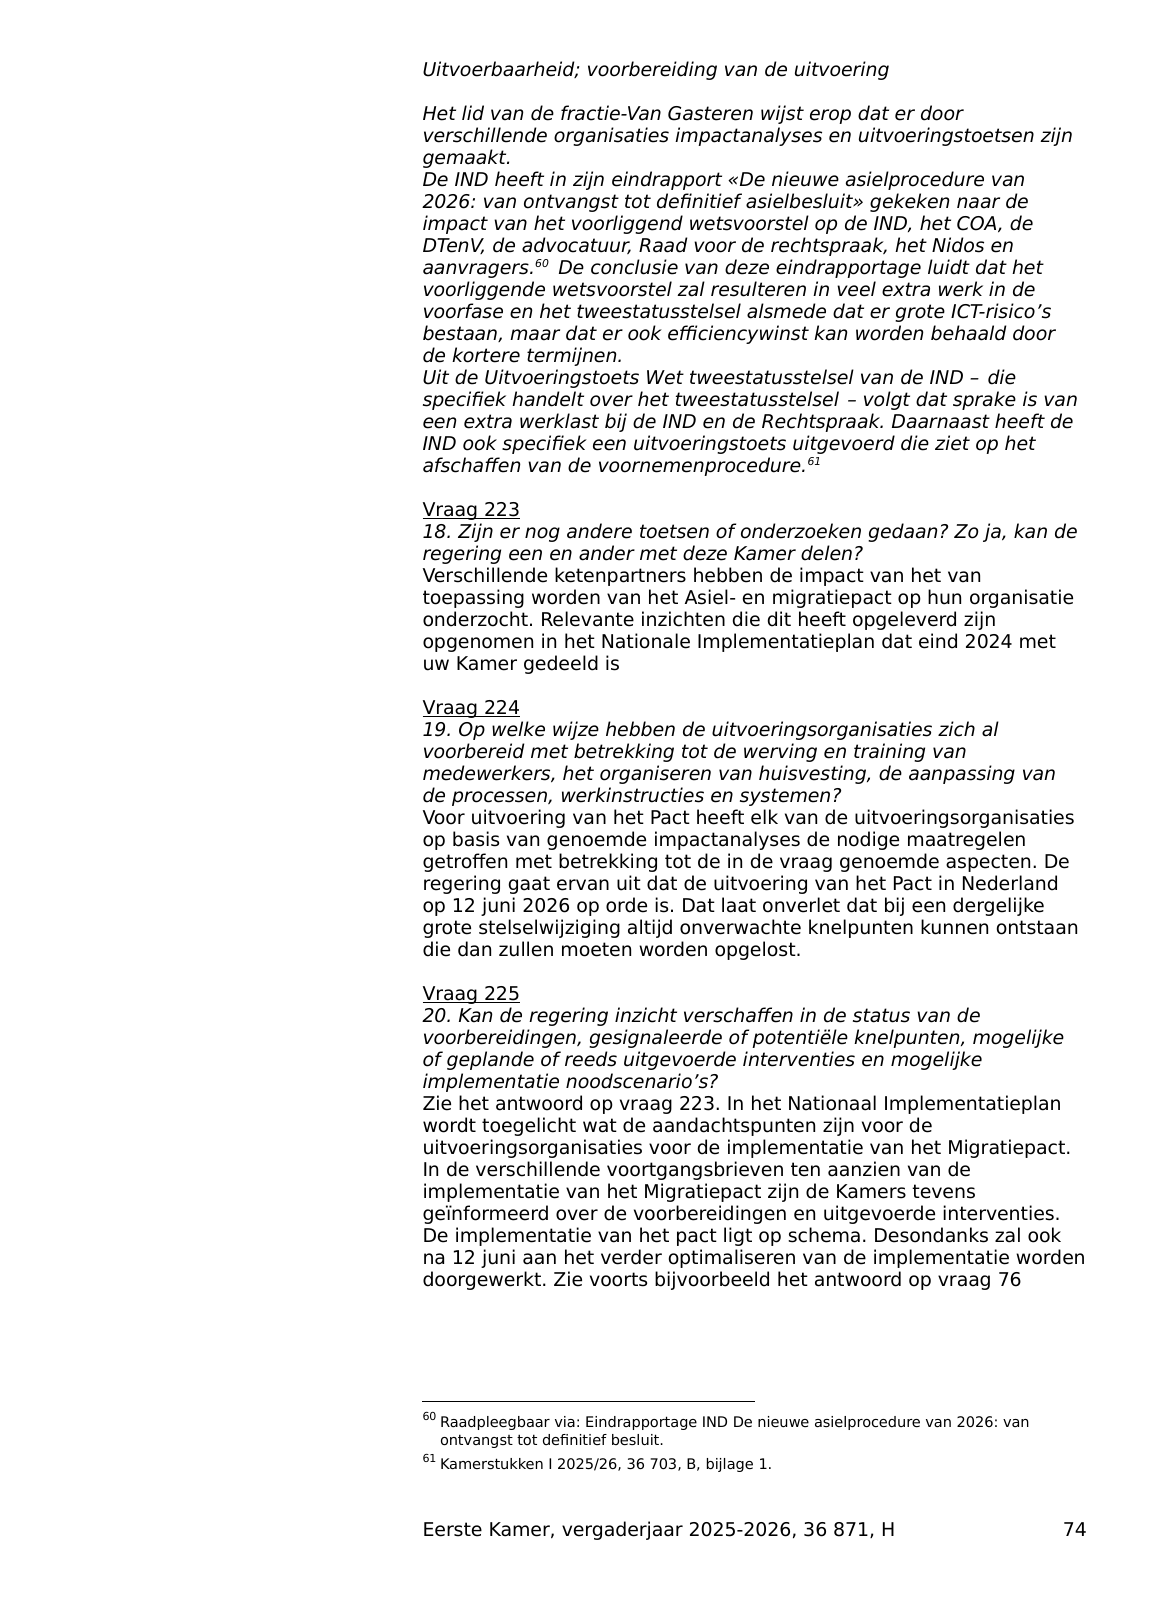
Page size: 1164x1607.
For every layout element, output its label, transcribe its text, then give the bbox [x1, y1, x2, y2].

text Zie het antwoord op vraag 223. In het Nationaal Implementatieplan wordt toegelicht wat de aandachtspunten zijn voor de uitvoeringsorganisaties voor de implementatie van het Migratiepact. In de verschillende voortgangsbrieven ten aanzien van de implementatie van het Migratiepact zijn de Kamers tevens geïnformeerd over de voorbereidingen en uitgevoerde interventies. De implementatie van het pact ligt op schema. Desondanks zal ook na 12 juni aan het verder optimaliseren van de implementatie worden doorgewerkt. Zie voorts bijvoorbeeld het antwoord op vraag 76 [422, 1093, 1087, 1291]
text Voor uitvoering van het Pact heeft elk van de uitvoeringsorganisaties op basis van genoemde impactanalyses de nodige maatregelen getroffen met betrekking tot de in de vraag genoemde aspecten. De regering gaat ervan uit dat de uitvoering van het Pact in Nederland op 12 juni 2026 op orde is. Dat laat onverlet dat bij een dergelijke grote stelselwijziging altijd onverwachte knelpunten kunnen ontstaan die dan zullen moeten worden opgelost. [422, 807, 1087, 961]
text De IND heeft in zijn eindrapport «De nieuwe asielprocedure van 2026: van ontvangst tot definitief asielbesluit» gekeken naar de impact van het voorliggend wetsvoorstel op de IND, het COA, de DTenV, de advocatuur, Raad voor de rechtspraak, het Nidos en aanvragers. De conclusie van deze eindrapportage luidt dat het voorliggende wetsvoorstel zal resulteren in veel extra werk in de voorfase en het tweestatusstelsel alsmede dat er grote ICT-risico’s bestaan, maar dat er ook efficiencywinst kan worden behaald door de kortere termijnen. [422, 169, 1087, 367]
text 18. Zijn er nog andere toetsen of onderzoeken gedaan? Zo ja, kan de regering een en ander met deze Kamer delen? [422, 521, 1087, 565]
text Vraag 225 [422, 983, 1087, 1005]
text Vraag 223 [422, 499, 1087, 521]
text Vraag 224 [422, 697, 1087, 719]
text 20. Kan de regering inzicht verschaffen in de status van de voorbereidingen, gesignaleerde of potentiële knelpunten, mogelijke of geplande of reeds uitgevoerde interventies en mogelijke implementatie noodscenario’s? [422, 1005, 1087, 1093]
text Uit de Uitvoeringstoets Wet tweestatusstelsel van de IND – die specifiek handelt over het tweestatusstelsel – volgt dat sprake is van een extra werklast bij de IND en de Rechtspraak. Daarnaast heeft de IND ook specifiek een uitvoeringstoets uitgevoerd die ziet op het afschaffen van de voornemenprocedure. [422, 367, 1087, 477]
text 19. Op welke wijze hebben de uitvoeringsorganisaties zich al voorbereid met betrekking tot de werving en training van medewerkers, het organiseren van huisvesting, de aanpassing van de processen, werkinstructies en systemen? [422, 719, 1087, 807]
subtitle Uitvoerbaarheid; voorbereiding van de uitvoering [422, 59, 1087, 81]
text Raadpleegbaar via: Eindrapportage IND De nieuwe asielprocedure van 2026: van ontvangst tot definitief besluit. [422, 1410, 1087, 1449]
text Kamerstukken I 2025/26, 36 703, B, bijlage 1. [422, 1452, 1087, 1474]
text Het lid van de fractie-Van Gasteren wijst erop dat er door verschillende organisaties impactanalyses en uitvoeringstoetsen zijn gemaakt. [422, 103, 1087, 169]
text Verschillende ketenpartners hebben de impact van het van toepassing worden van het Asiel- en migratiepact op hun organisatie onderzocht. Relevante inzichten die dit heeft opgeleverd zijn opgenomen in het Nationale Implementatieplan dat eind 2024 met uw Kamer gedeeld is [422, 565, 1087, 675]
